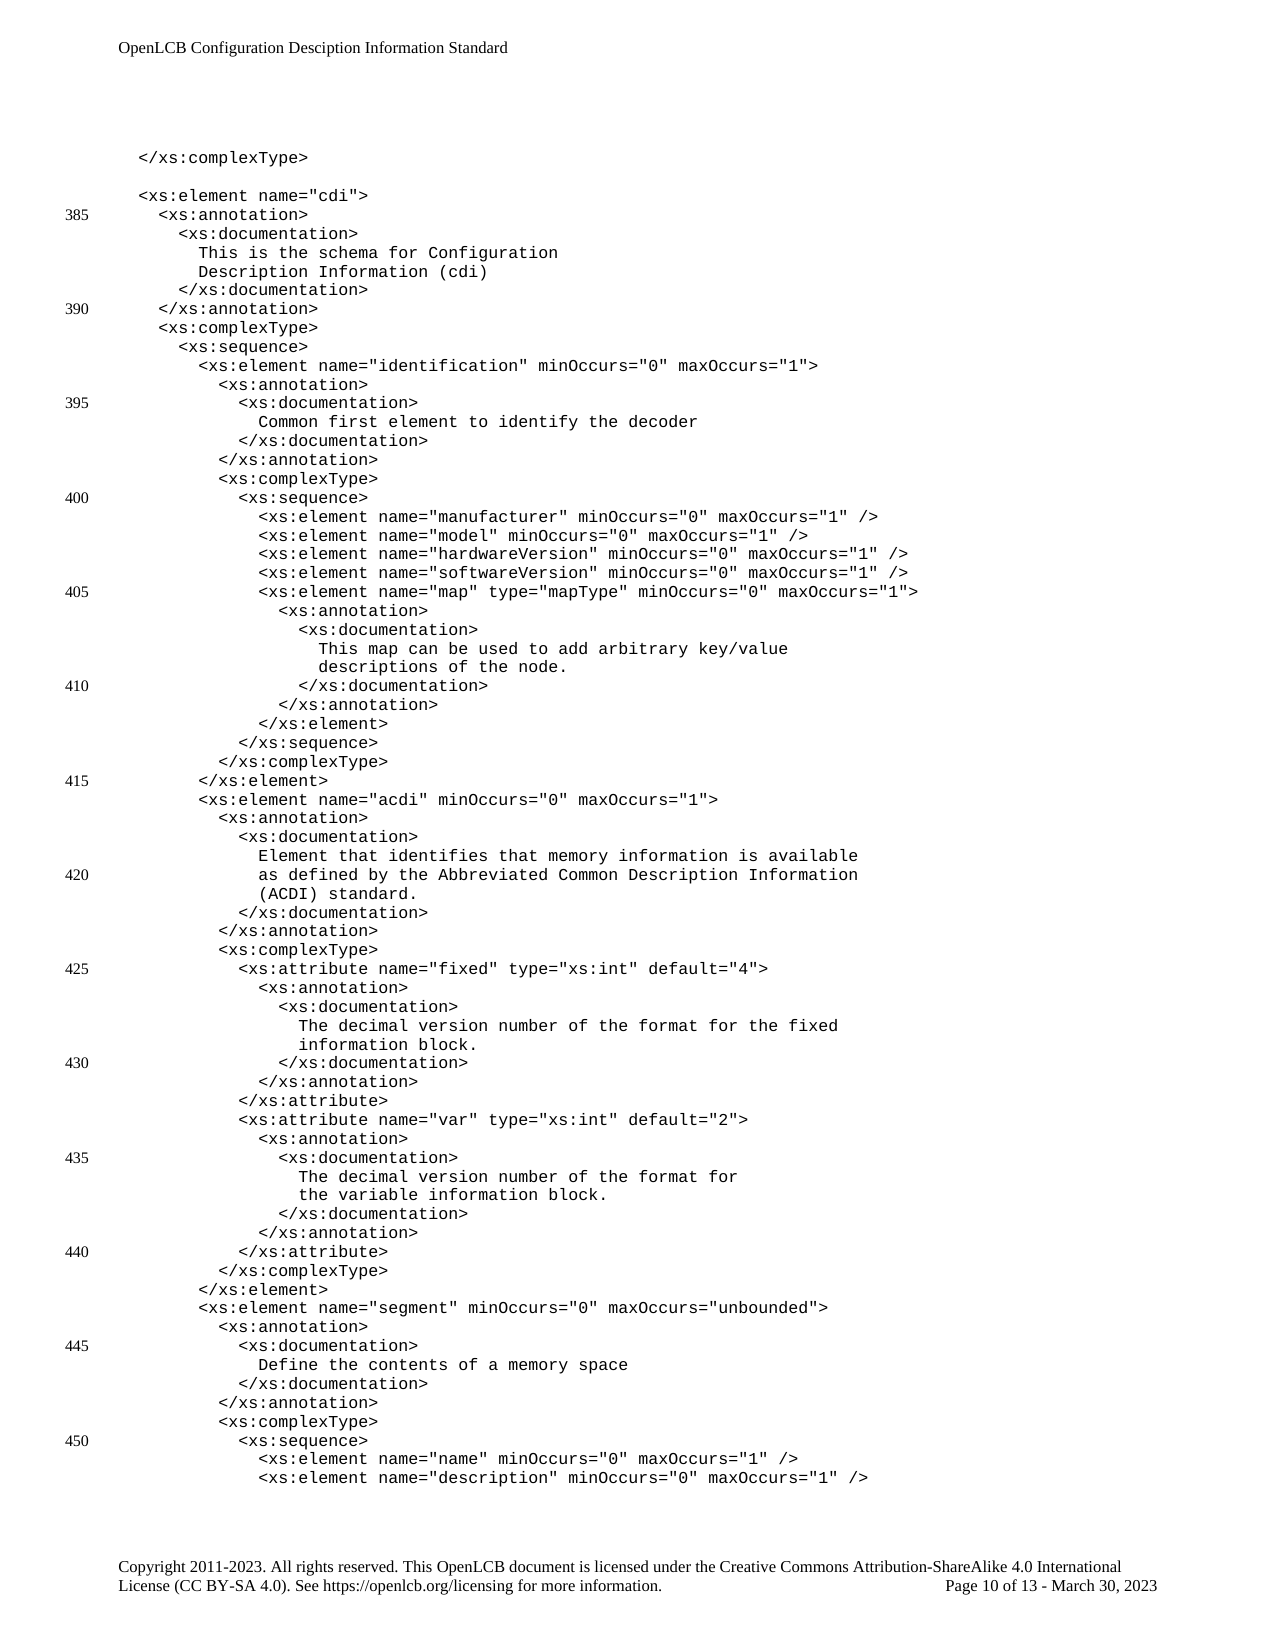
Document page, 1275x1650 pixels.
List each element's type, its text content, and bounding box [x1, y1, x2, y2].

text <xs:annotation> [118, 1130, 1157, 1149]
text <xs:element name="manufacturer" minOccurs="0" maxOccurs="1" /> [118, 508, 1157, 527]
text <xs:complexType> [118, 1413, 1157, 1432]
text <xs:complexType> [118, 471, 1157, 489]
text <xs:documentation> [118, 395, 1157, 414]
text <xs:element name="map" type="mapType" minOccurs="0" maxOccurs="1"> [118, 584, 1157, 602]
text </xs:complexType> [118, 1262, 1157, 1281]
text </xs:documentation> [118, 282, 1157, 301]
text The decimal version number of the format for the fixed [118, 1017, 1157, 1036]
text </xs:documentation> [118, 678, 1157, 697]
text The decimal version number of the format for [118, 1168, 1157, 1187]
text </xs:element> [118, 716, 1157, 734]
text <xs:annotation> [118, 979, 1157, 998]
text <xs:element name="acdi" minOccurs="0" maxOccurs="1"> [118, 791, 1157, 810]
text <xs:element name="description" minOccurs="0" maxOccurs="1" /> [118, 1470, 1157, 1489]
text </xs:attribute> [118, 1243, 1157, 1262]
text Description Information (cdi) [118, 263, 1157, 282]
text Common first element to identify the decoder [118, 414, 1157, 433]
text (ACDI) standard. [118, 885, 1157, 904]
text <xs:sequence> [118, 338, 1157, 357]
text <xs:attribute name="fixed" type="xs:int" default="4"> [118, 961, 1157, 979]
text </xs:annotation> [118, 301, 1157, 320]
text <xs:complexType> [118, 942, 1157, 961]
text </xs:annotation> [118, 1225, 1157, 1243]
text </xs:annotation> [118, 452, 1157, 471]
text Define the contents of a memory space [118, 1357, 1157, 1376]
text descriptions of the node. [118, 659, 1157, 678]
text <xs:annotation> [118, 207, 1157, 225]
text <xs:element name="hardwareVersion" minOccurs="0" maxOccurs="1" /> [118, 546, 1157, 565]
text <xs:element name="softwareVersion" minOccurs="0" maxOccurs="1" /> [118, 565, 1157, 584]
text <xs:annotation> [118, 810, 1157, 829]
text <xs:element name="name" minOccurs="0" maxOccurs="1" /> [118, 1451, 1157, 1470]
text <xs:documentation> [118, 225, 1157, 244]
text </xs:documentation> [118, 1055, 1157, 1074]
text <xs:element name="identification" minOccurs="0" maxOccurs="1"> [118, 357, 1157, 376]
text <xs:documentation> [118, 621, 1157, 640]
text </xs:documentation> [118, 1376, 1157, 1394]
text <xs:attribute name="var" type="xs:int" default="2"> [118, 1112, 1157, 1130]
text </xs:annotation> [118, 923, 1157, 942]
text <xs:documentation> [118, 998, 1157, 1017]
text information block. [118, 1036, 1157, 1055]
text </xs:annotation> [118, 697, 1157, 716]
text </xs:element> [118, 772, 1157, 791]
text This map can be used to add arbitrary key/value [118, 640, 1157, 659]
text </xs:documentation> [118, 904, 1157, 923]
text </xs:documentation> [118, 433, 1157, 452]
text <xs:element name="cdi"> [118, 188, 1157, 207]
text as defined by the Abbreviated Common Description Information [118, 866, 1157, 885]
text Element that identifies that memory information is available [118, 848, 1157, 866]
text </xs:sequence> [118, 734, 1157, 753]
text </xs:annotation> [118, 1074, 1157, 1093]
text <xs:sequence> [118, 1432, 1157, 1451]
text </xs:documentation> [118, 1206, 1157, 1225]
text the variable information block. [118, 1187, 1157, 1206]
text </xs:complexType> [118, 753, 1157, 772]
text </xs:element> [118, 1281, 1157, 1300]
text This is the schema for Configuration [118, 244, 1157, 263]
text </xs:annotation> [118, 1394, 1157, 1413]
text <xs:sequence> [118, 489, 1157, 508]
text <xs:annotation> [118, 602, 1157, 621]
text <xs:documentation> [118, 829, 1157, 848]
text </xs:attribute> [118, 1093, 1157, 1112]
text <xs:annotation> [118, 376, 1157, 395]
text <xs:element name="segment" minOccurs="0" maxOccurs="unbounded"> [118, 1300, 1157, 1319]
text <xs:complexType> [118, 320, 1157, 338]
text </xs:complexType> [118, 150, 1157, 169]
text <xs:annotation> [118, 1319, 1157, 1338]
text <xs:documentation> [118, 1338, 1157, 1357]
text <xs:element name="model" minOccurs="0" maxOccurs="1" /> [118, 527, 1157, 546]
text <xs:documentation> [118, 1149, 1157, 1168]
